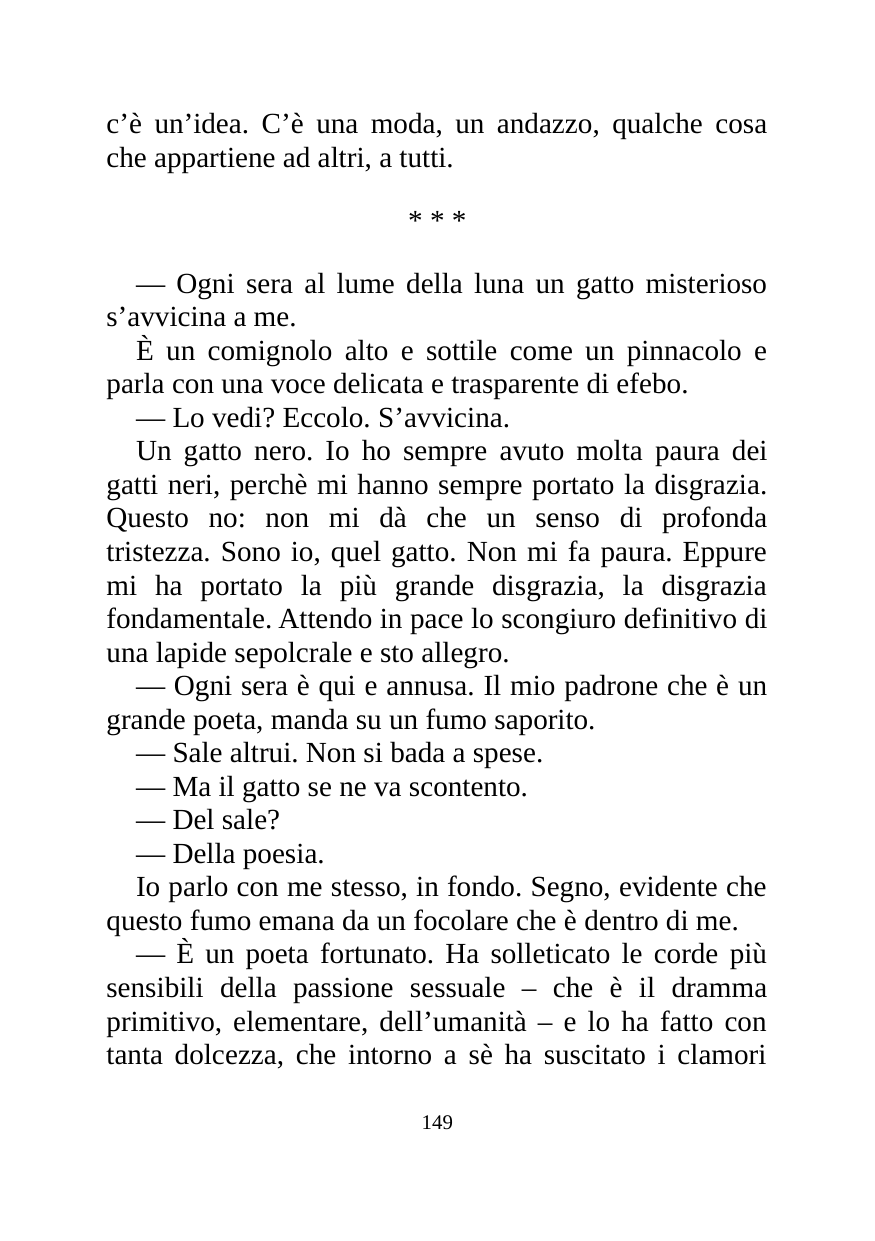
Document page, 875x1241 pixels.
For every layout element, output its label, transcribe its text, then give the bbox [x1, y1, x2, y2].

text — Ma il gatto se ne va scontento. [106, 769, 768, 802]
text * * * [106, 203, 768, 236]
text c’è un’idea. C’è una moda, un andazzo, qualche cosa che appartiene ad altri, a tutti. [106, 106, 768, 173]
text — Ogni sera al lume della luna un gatto misterioso s’avvicina a me. [106, 266, 768, 333]
text — Sale altrui. Non si bada a spese. [106, 735, 768, 769]
text — È un poeta fortunato. Ha solleticato le corde più sensibili della passione sessuale – che è il dramma primitivo, elementare, dell’umanità – e lo ha fatto con tanta dolcezza, che intorno a sè ha suscitato i clamori [106, 937, 768, 1071]
text — Della poesia. [106, 836, 768, 869]
text — Ogni sera è qui e annusa. Il mio padrone che è un grande poeta, manda su un fumo saporito. [106, 668, 768, 735]
text — Lo vedi? Eccolo. S’avvicina. [106, 400, 768, 433]
text Io parlo con me stesso, in fondo. Segno, evidente che questo fumo emana da un focolare che è dentro di me. [106, 869, 768, 937]
text Un gatto nero. Io ho sempre avuto molta paura dei gatti neri, perchè mi hanno sempre portato la disgrazia. Questo no: non mi dà che un senso di profonda tristezza. Sono io, quel gatto. Non mi fa paura. Eppure mi ha portato la più grande disgrazia, la disgrazia fondamentale. Attendo in pace lo scongiuro definitivo di una lapide sepolcrale e sto allegro. [106, 433, 768, 668]
text È un comignolo alto e sottile come un pinnacolo e parla con una voce delicata e trasparente di efebo. [106, 333, 768, 400]
text — Del sale? [106, 802, 768, 836]
